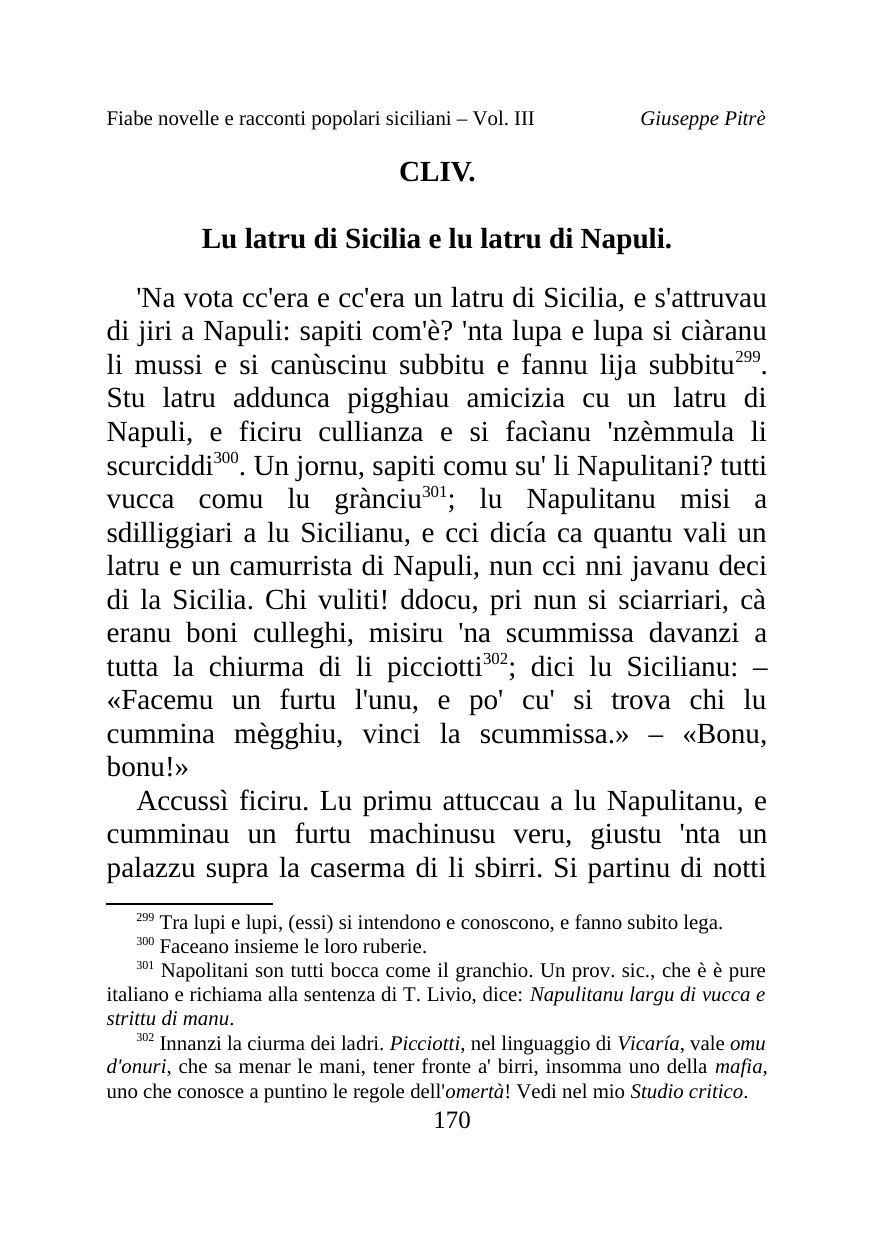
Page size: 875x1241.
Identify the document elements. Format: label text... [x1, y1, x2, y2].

text Accussì ficiru. Lu primu attuccau a lu Napulitanu, e cumminau un furtu machinusu veru, giustu 'nta un palazzu supra la caserma di li sbirri. Si partinu di notti [106, 783, 768, 884]
text Faceano insieme le loro ruberie. [106, 934, 768, 958]
subtitle CLIV. Lu latru di Sicilia e lu latru di Napuli. [106, 154, 768, 255]
text Napolitani son tutti bocca come il granchio. Un prov. sic., che è è pure italiano e richiama alla sentenza di T. Livio, dice: Napulitanu largu di vucca e strittu di manu. [106, 958, 768, 1030]
text Tra lupi e lupi, (essi) si intendono e conoscono, e fanno subito lega. [106, 910, 768, 934]
text 'Na vota cc'era e cc'era un latru di Sicilia, e s'attruvau di jiri a Napuli: sapiti com'è? 'nta lupa e lupa si ciàranu li mussi e si canùscinu subbitu e fannu lija subbitu. Stu latru addunca pigghiau amicizia cu un latru di Napuli, e ficiru cullianza e si facìanu 'nzèmmula li scurciddi. Un jornu, sapiti comu su' li Napulitani? tutti vucca comu lu grànciu; lu Napulitanu misi a sdilliggiari a lu Sicilianu, e cci dicía ca quantu vali un latru e un camurrista di Napuli, nun cci nni javanu deci di la Sicilia. Chi vuliti! ddocu, pri nun si sciarriari, cà eranu boni culleghi, misiru 'na scummissa davanzi a tutta la chiurma di li picciotti; dici lu Sicilianu: – «Facemu un furtu l'unu, e po' cu' si trova chi lu cummina mègghiu, vinci la scummissa.» – «Bonu, bonu!» [106, 280, 768, 783]
text Innanzi la ciurma dei ladri. Picciotti, nel linguaggio di Vicaría, vale omu d'onuri, che sa menar le mani, tener fronte a' birri, insomma uno della mafia, uno che conosce a puntino le regole dell'omertà! Vedi nel mio Studio critico. [106, 1030, 768, 1103]
